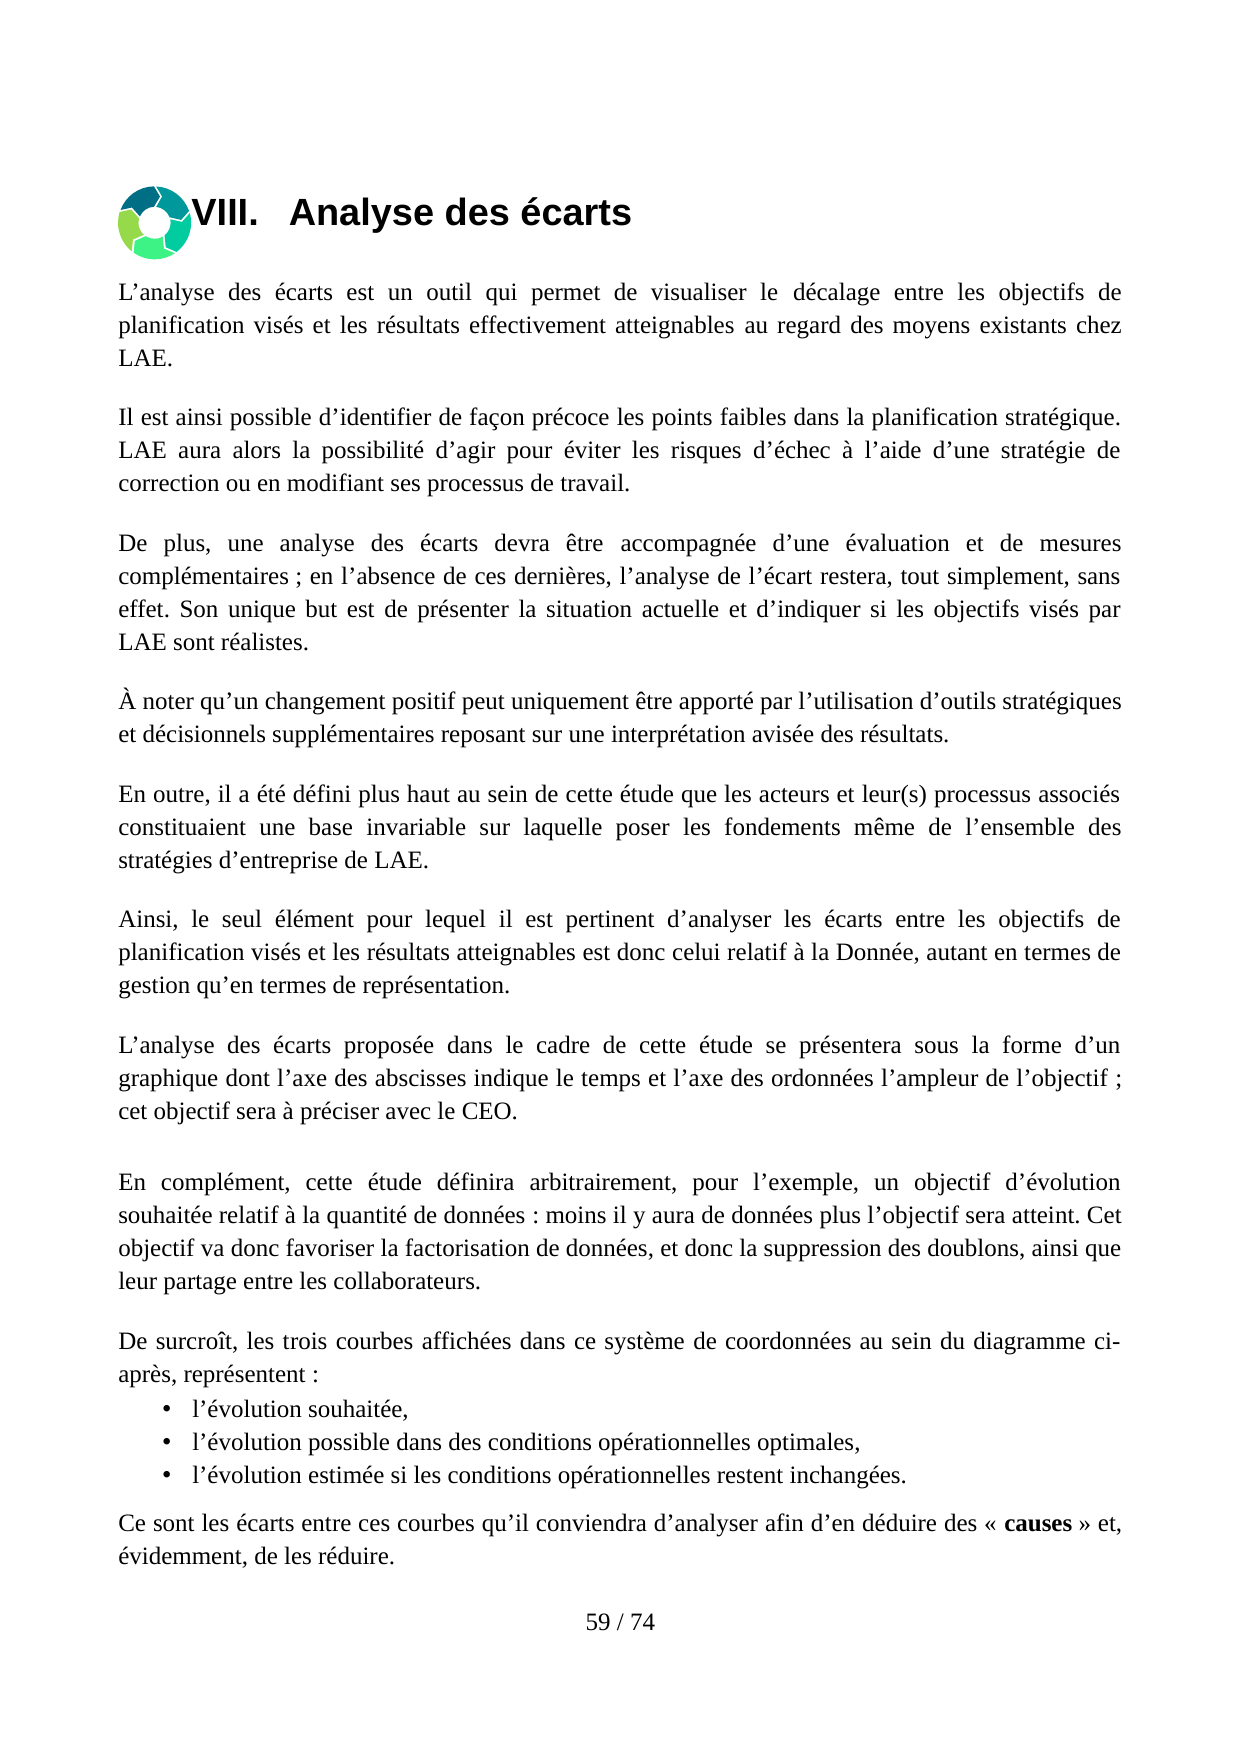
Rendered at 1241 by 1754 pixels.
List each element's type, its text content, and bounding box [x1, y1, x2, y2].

text Ce sont les écarts entre ces courbes qu’il conviendra d’analyser afin d’en déduire des « causes » et, évidemment, de les réduire. [118, 1508, 1122, 1570]
subtitle [137, 206, 172, 233]
text L’analyse des écarts proposée dans le cadre de cette étude se présentera sous la forme d’un graphique dont l’axe des abscisses indique le temps et l’axe des ordonnées l’ampleur de l’objectif ; cet objectif sera à préciser avec le CEO. [118, 1030, 1122, 1124]
subtitle [118, 189, 138, 214]
list l’évolution souhaitée, [162, 1394, 1122, 1423]
text De plus, une analyse des écarts devra être accompagnée d’une évaluation et de mesures complémentaires ; en l’absence de ces dernières, l’analyse de l’écart restera, tout simplement, sans effet. Son unique but est de présenter la situation actuelle et d’indiquer si les objectifs visés par LAE sont réalistes. [118, 528, 1122, 656]
text Ainsi, le seul élément pour lequel il est pertinent d’analyser les écarts entre les objectifs de planification visés et les résultats atteignables est donc celui relatif à la Donnée, autant en termes de gestion qu’en termes de représentation. [118, 904, 1122, 999]
text En outre, il a été défini plus haut au sein de cette étude que les acteurs et leur(s) processus associés constituaient une base invariable sur laquelle poser les fondements même de l’ensemble des stratégies d’entreprise de LAE. [118, 779, 1122, 873]
text L’analyse des écarts est un outil qui permet de visualiser le décalage entre les objectifs de planification visés et les résultats effectivement atteignables au regard des moyens existants chez LAE. [118, 277, 1122, 371]
subtitle Analyse des écarts [171, 189, 1122, 233]
text À noter qu’un changement positif peut uniquement être apporté par l’utilisation d’outils stratégiques et décisionnels supplémentaires reposant sur une interprétation avisée des résultats. [118, 686, 1122, 748]
list l’évolution estimée si les conditions opérationnelles restent inchangées. [162, 1461, 1122, 1489]
list l’évolution possible dans des conditions opérationnelles optimales, [162, 1427, 1122, 1456]
text Il est ainsi possible d’identifier de façon précoce les points faibles dans la planification stratégique. LAE aura alors la possibilité d’agir pour éviter les risques d’échec à l’aide d’une stratégie de correction ou en modifiant ses processus de travail. [118, 402, 1122, 497]
text De surcroît, les trois courbes affichées dans ce système de coordonnées au sein du diagramme ci-après, représentent : [118, 1326, 1122, 1387]
text En complément, cette étude définira arbitrairement, pour l’exemple, un objectif d’évolution souhaitée relatif à la quantité de données : moins il y aura de données plus l’objectif sera atteint. Cet objectif va donc favoriser la factorisation de données, et donc la suppression des doublons, ainsi que leur partage entre les collaborateurs. [118, 1167, 1122, 1295]
